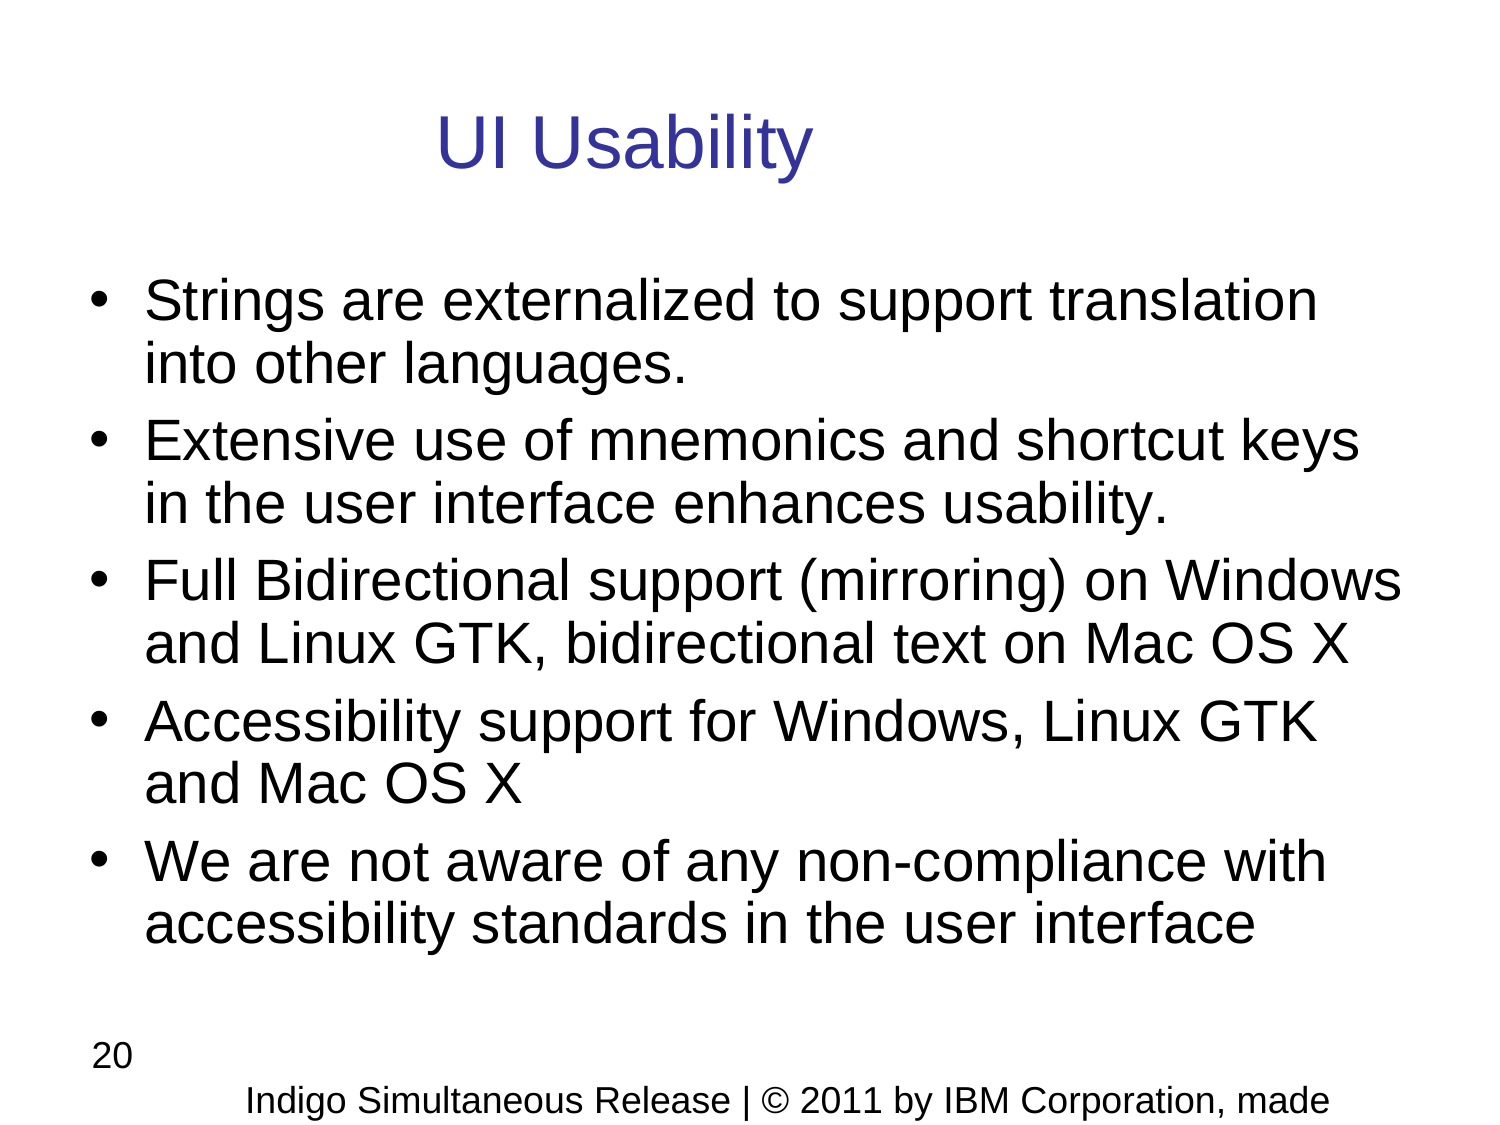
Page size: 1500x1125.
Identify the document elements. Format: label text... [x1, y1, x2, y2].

title UI Usability [74, 45, 1176, 233]
list Strings are externalized to support translation into other languages. Extensive use of mnemonics and shortcut keys in the user interface enhances usability. Full Bidirectional support (mirroring) on Windows and Linux GTK, bidirectional text on Mac OS X Accessibility support for Windows, Linux GTK and Mac OS X We are not aware of any non-compliance with accessibility standards in the user interface [75, 262, 1426, 1005]
